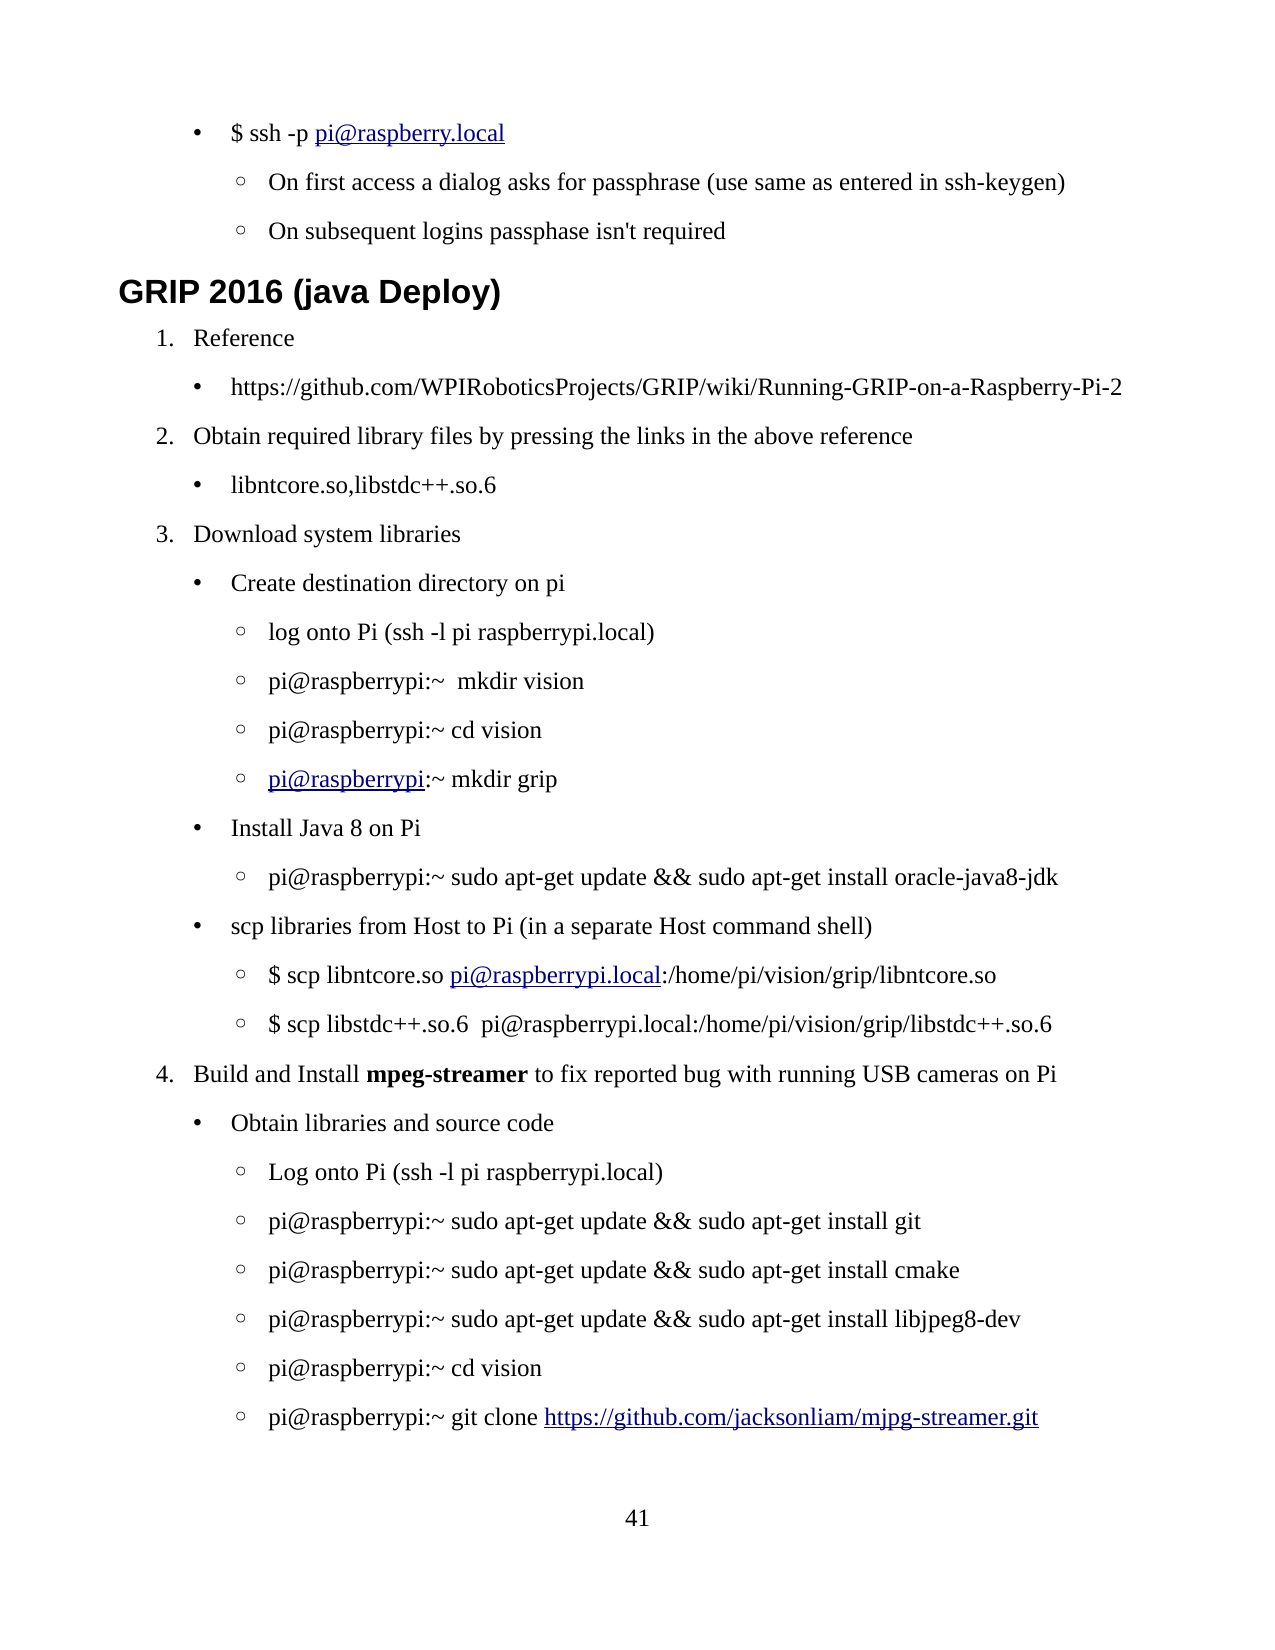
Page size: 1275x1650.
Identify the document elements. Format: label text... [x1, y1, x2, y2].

list $ scp libstdc++.so.6 pi@raspberrypi.local:/home/pi/vision/grip/libstdc++.so.6 [231, 1009, 1157, 1038]
list Log onto Pi (ssh -l pi raspberrypi.local) [231, 1157, 1157, 1186]
list On first access a dialog asks for passphrase (use same as entered in ssh-keygen) [231, 167, 1157, 196]
list pi@raspberrypi:~ sudo apt-get update && sudo apt-get install oracle-java8-jdk [231, 862, 1157, 891]
list Install Java 8 on Pi [193, 813, 1157, 842]
list libntcore.so,libstdc++.so.6 [193, 470, 1157, 499]
list pi@raspberrypi:~ mkdir vision [231, 666, 1157, 695]
list Create destination directory on pi [193, 568, 1157, 597]
subtitle GRIP 2016 (java Deploy) [118, 272, 1157, 310]
list pi@raspberrypi:~ cd vision [231, 1353, 1157, 1382]
list Obtain required library files by pressing the links in the above reference [156, 421, 1157, 449]
list pi@raspberrypi:~ mkdir grip [231, 764, 1157, 793]
list Download system libraries [156, 519, 1157, 548]
list pi@raspberrypi:~ git clone https://github.com/jacksonliam/mjpg-streamer.git [231, 1402, 1157, 1431]
list $ ssh -p pi@raspberry.local [193, 118, 1157, 147]
list pi@raspberrypi:~ sudo apt-get update && sudo apt-get install libjpeg8-dev [231, 1304, 1157, 1333]
list scp libraries from Host to Pi (in a separate Host command shell) [193, 911, 1157, 940]
list $ scp libntcore.so pi@raspberrypi.local:/home/pi/vision/grip/libntcore.so [231, 961, 1157, 989]
list Build and Install mpeg-streamer to fix reported bug with running USB cameras on Pi [156, 1059, 1157, 1087]
list pi@raspberrypi:~ cd vision [231, 715, 1157, 744]
list log onto Pi (ssh -l pi raspberrypi.local) [231, 617, 1157, 646]
list Reference [156, 323, 1157, 351]
list On subsequent logins passphase isn't required [231, 216, 1157, 245]
list https://github.com/WPIRoboticsProjects/GRIP/wiki/Running-GRIP-on-a-Raspberry-Pi-2 [193, 372, 1157, 401]
list Obtain libraries and source code [193, 1108, 1157, 1136]
list pi@raspberrypi:~ sudo apt-get update && sudo apt-get install git [231, 1206, 1157, 1234]
list pi@raspberrypi:~ sudo apt-get update && sudo apt-get install cmake [231, 1255, 1157, 1284]
